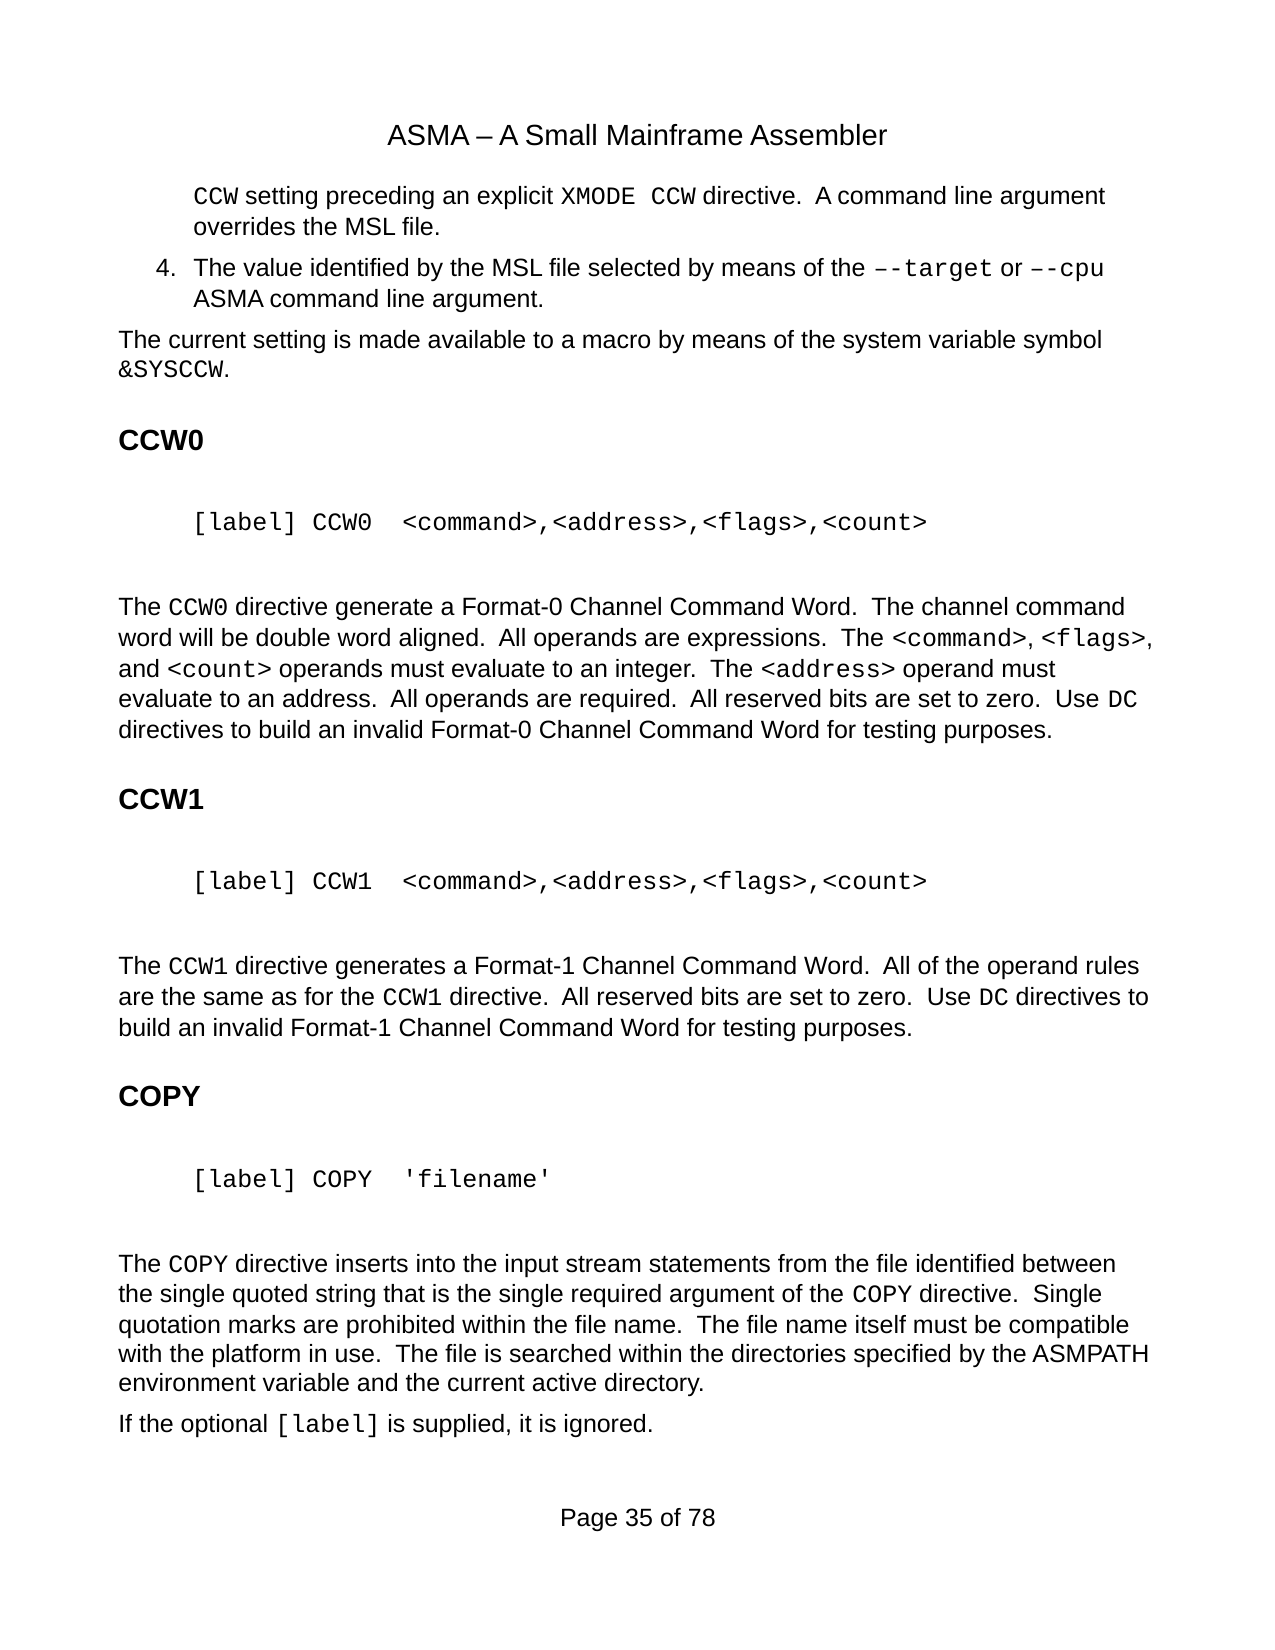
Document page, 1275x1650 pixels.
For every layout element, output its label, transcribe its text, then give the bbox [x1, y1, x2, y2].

text The COPY directive inserts into the input stream statements from the file identified between the single quoted string that is the single required argument of the COPY directive. Single quotation marks are prohibited within the file name. The file name itself must be compatible with the platform in use. The file is searched within the directories specified by the ASMPATH environment variable and the current active directory. [118, 1248, 1157, 1397]
text The CCW1 directive generates a Format-1 Channel Command Word. All of the operand rules are the same as for the CCW1 directive. All reserved bits are set to zero. Use DC directives to build an invalid Format-1 Channel Command Word for testing purposes. [118, 951, 1157, 1042]
text [label] CCW0 <command>,<address>,<flags>,<count> [192, 510, 1157, 538]
text [label] COPY 'filename' [192, 1166, 1157, 1195]
text The CCW0 directive generate a Format-0 Channel Command Word. The channel command word will be double word aligned. All operands are expressions. The <command>, <flags>, and <count> operands must evaluate to an integer. The <address> operand must evaluate to an address. All operands are required. All reserved bits are set to zero. Use DC directives to build an invalid Format-0 Channel Command Word for testing purposes. [118, 592, 1157, 744]
list CCW setting preceding an explicit XMODE CCW directive. A command line argument overrides the MSL file. [156, 181, 1157, 241]
text [label] CCW1 <command>,<address>,<flags>,<count> [192, 869, 1157, 897]
subtitle COPY [118, 1079, 1157, 1113]
subtitle CCW0 [118, 423, 1157, 456]
text If the optional [label] is supplied, it is ignored. [118, 1409, 1157, 1440]
text The current setting is made available to a macro by means of the system variable symbol &SYSCCW. [118, 326, 1157, 385]
subtitle CCW1 [118, 782, 1157, 815]
list The value identified by the MSL file selected by means of the –-target or –-cpu ASMA command line argument. [156, 253, 1157, 313]
